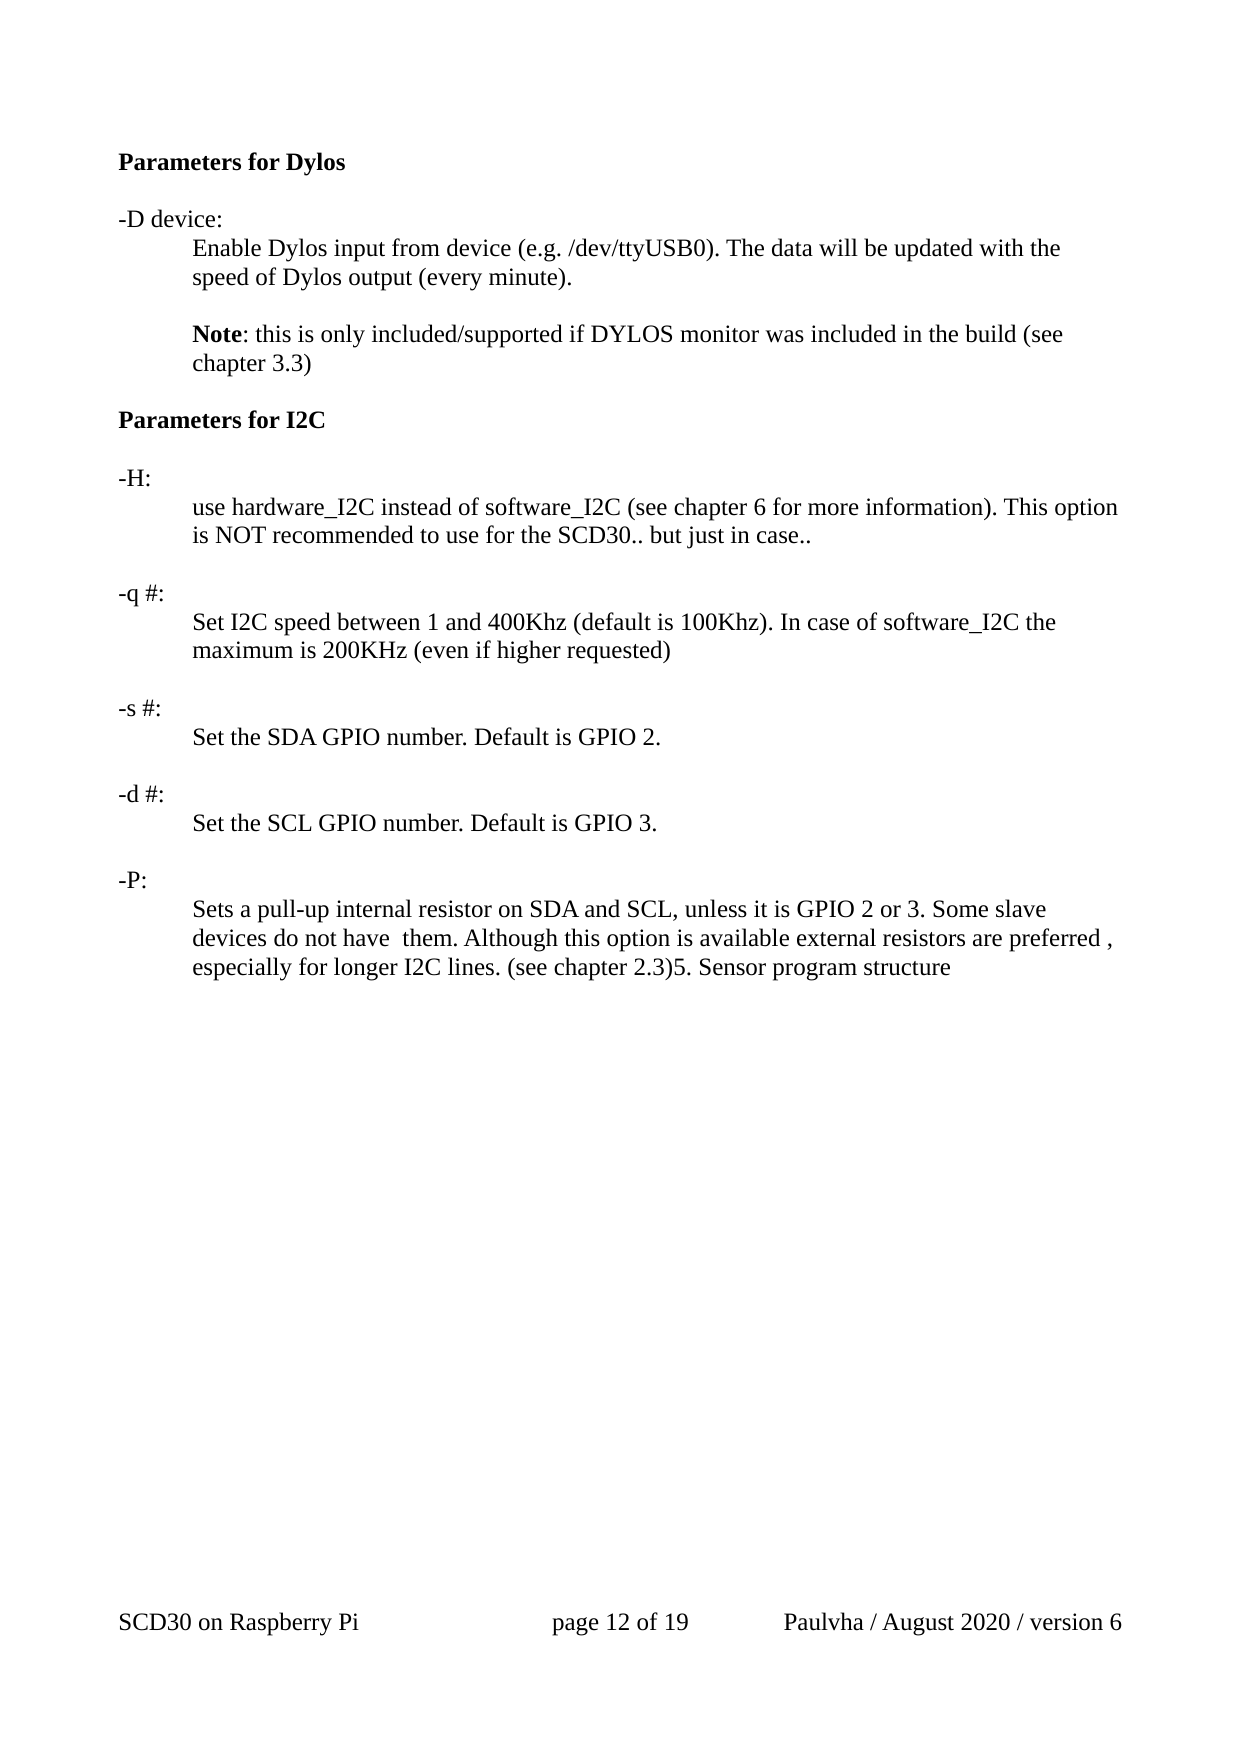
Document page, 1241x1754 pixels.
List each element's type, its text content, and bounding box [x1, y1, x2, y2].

text Enable Dylos input from device (e.g. /dev/ttyUSB0). The data will be updated with the speed of Dylos output (every minute). [192, 233, 1122, 291]
text -q #: [118, 578, 1122, 607]
text Set I2C speed between 1 and 400Khz (default is 100Khz). In case of software_I2C the maximum is 200KHz (even if higher requested) [192, 607, 1122, 664]
text -D device: [118, 204, 1122, 233]
text Parameters for Dylos [118, 147, 1122, 176]
text Parameters for I2C [118, 406, 1122, 434]
text Set the SCL GPIO number. Default is GPIO 3. [192, 808, 1122, 837]
text -P: [118, 866, 1122, 894]
text -H: [118, 463, 1122, 492]
text Sets a pull-up internal resistor on SDA and SCL, unless it is GPIO 2 or 3. Some slave devices do not have them. Although this option is available external resistors are preferred , especially for longer I2C lines. (see chapter 2.3)5. Sensor program structure [192, 894, 1122, 981]
text -d #: [118, 779, 1122, 808]
text Set the SDA GPIO number. Default is GPIO 2. [192, 722, 1122, 751]
text use hardware_I2C instead of software_I2C (see chapter 6 for more information). This option is NOT recommended to use for the SCD30.. but just in case.. [192, 492, 1122, 549]
text Note: this is only included/supported if DYLOS monitor was included in the build (see chapter 3.3) [192, 319, 1122, 377]
text -s #: [118, 693, 1122, 722]
